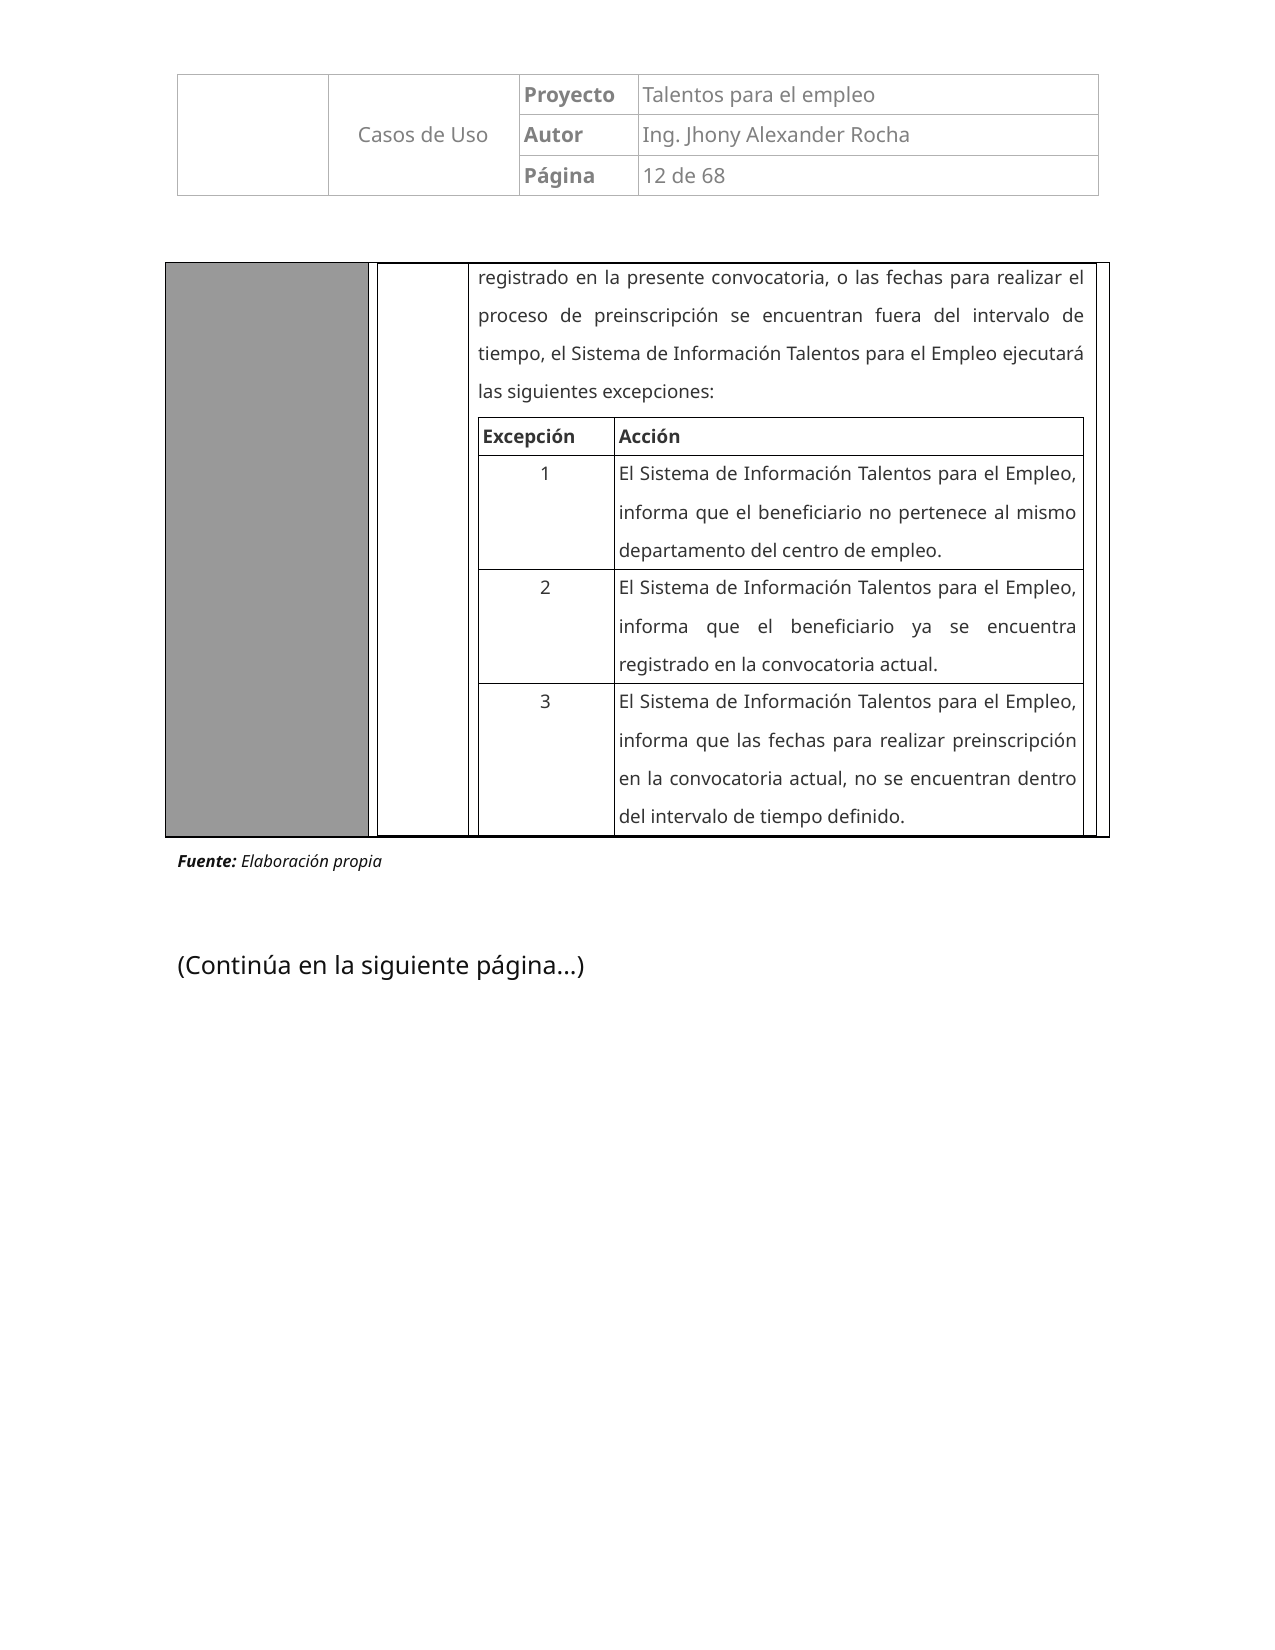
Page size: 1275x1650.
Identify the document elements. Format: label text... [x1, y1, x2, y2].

table_cell 1 [479, 456, 614, 568]
table_cell 3 [479, 684, 614, 834]
table_header Acción [615, 418, 1083, 454]
table_cell [369, 263, 377, 836]
table_cell [378, 264, 468, 835]
table_header Excepción [479, 418, 614, 454]
table_cell El Sistema de Información Talentos para el Empleo, informa que las fechas para realizar preinscripción en la convocatoria actual, no se encuentran dentro del intervalo de tiempo definido. [615, 684, 1083, 834]
text (Continúa en la siguiente página...) [177, 947, 1098, 982]
table_cell [166, 263, 368, 836]
table_cell 2 [479, 570, 614, 682]
text Fuente: Elaboración propia [177, 850, 1098, 873]
table_cell [1097, 263, 1109, 836]
table_cell El Sistema de Información Talentos para el Empleo, informa que el beneficiario ya se encuentra registrado en la convocatoria actual. [615, 570, 1083, 682]
table_cell El Sistema de Información Talentos para el Empleo, informa que el beneficiario no pertenece al mismo departamento del centro de empleo. [615, 456, 1083, 568]
table_cell registrado en la presente convocatoria, o las fechas para realizar el proceso de preinscripción se encuentran fuera del intervalo de tiempo, el Sistema de Información Talentos para el Empleo ejecutará las siguientes excepciones: [469, 264, 1096, 835]
